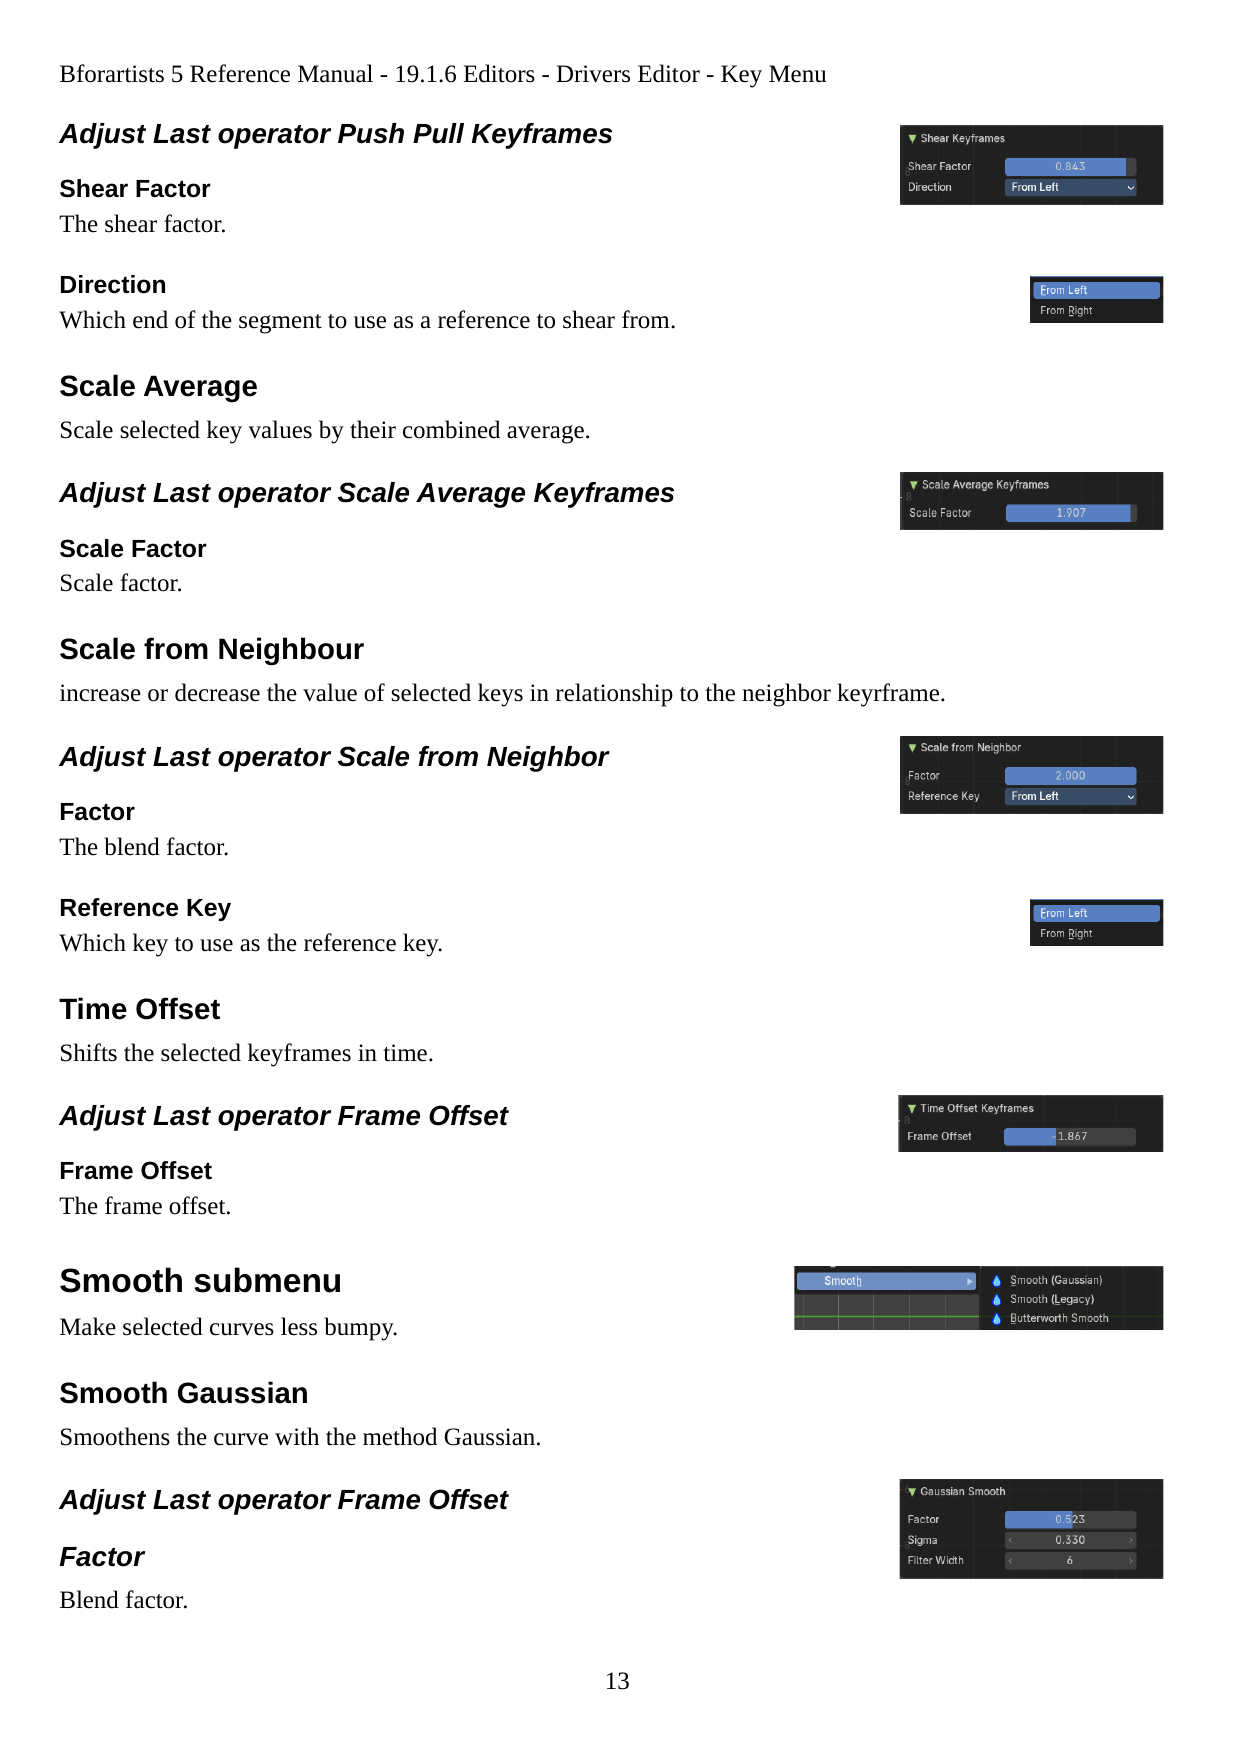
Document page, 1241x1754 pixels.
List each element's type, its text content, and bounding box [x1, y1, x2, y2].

text Smoothens the curve with the method Gaussian. [59, 1422, 1181, 1451]
subtitle Adjust Last operator Scale from Neighbor [59, 740, 900, 772]
subtitle Scale Average [59, 369, 1181, 403]
text Scale factor. [59, 568, 1181, 597]
subtitle [1164, 174, 1181, 203]
subtitle Factor [59, 1540, 899, 1572]
subtitle Frame Offset [59, 1156, 1181, 1185]
subtitle [1164, 1540, 1181, 1572]
subtitle Scale from Neighbour [59, 632, 1181, 666]
text The blend factor. [59, 832, 1181, 860]
subtitle Smooth submenu [59, 1261, 1181, 1299]
text Blend factor. [59, 1585, 1181, 1613]
subtitle Adjust Last operator Frame Offset [59, 1099, 898, 1131]
text Which key to use as the reference key. [59, 928, 1181, 957]
text Scale selected key values by their combined average. [59, 415, 1181, 444]
picture [1030, 899, 1164, 946]
subtitle Factor [59, 797, 1181, 825]
picture [898, 1095, 1164, 1152]
subtitle Time Offset [59, 992, 1181, 1025]
picture [1030, 276, 1164, 323]
text The shear factor. [59, 209, 1181, 238]
text Shifts the selected keyframes in time. [59, 1038, 1181, 1067]
text Which end of the segment to use as a reference to shear from. [59, 305, 1181, 334]
subtitle Adjust Last operator Scale Average Keyframes [59, 477, 900, 509]
picture [794, 1266, 1164, 1330]
subtitle Reference Key [59, 893, 1181, 922]
text Make selected curves less bumpy. [59, 1312, 1181, 1341]
picture [900, 736, 1164, 814]
subtitle Shear Factor [59, 174, 900, 203]
subtitle Direction [59, 271, 1181, 299]
subtitle Adjust Last operator Frame Offset [59, 1483, 899, 1515]
subtitle Scale Factor [59, 534, 1181, 562]
text increase or decrease the value of selected keys in relationship to the neighbor keyrframe. [59, 678, 1181, 707]
subtitle Smooth Gaussian [59, 1376, 1181, 1409]
text The frame offset. [59, 1191, 1181, 1220]
picture [900, 125, 1164, 205]
picture [899, 1479, 1164, 1579]
picture [900, 472, 1164, 530]
subtitle Adjust Last operator Push Pull Keyframes [59, 117, 1181, 149]
